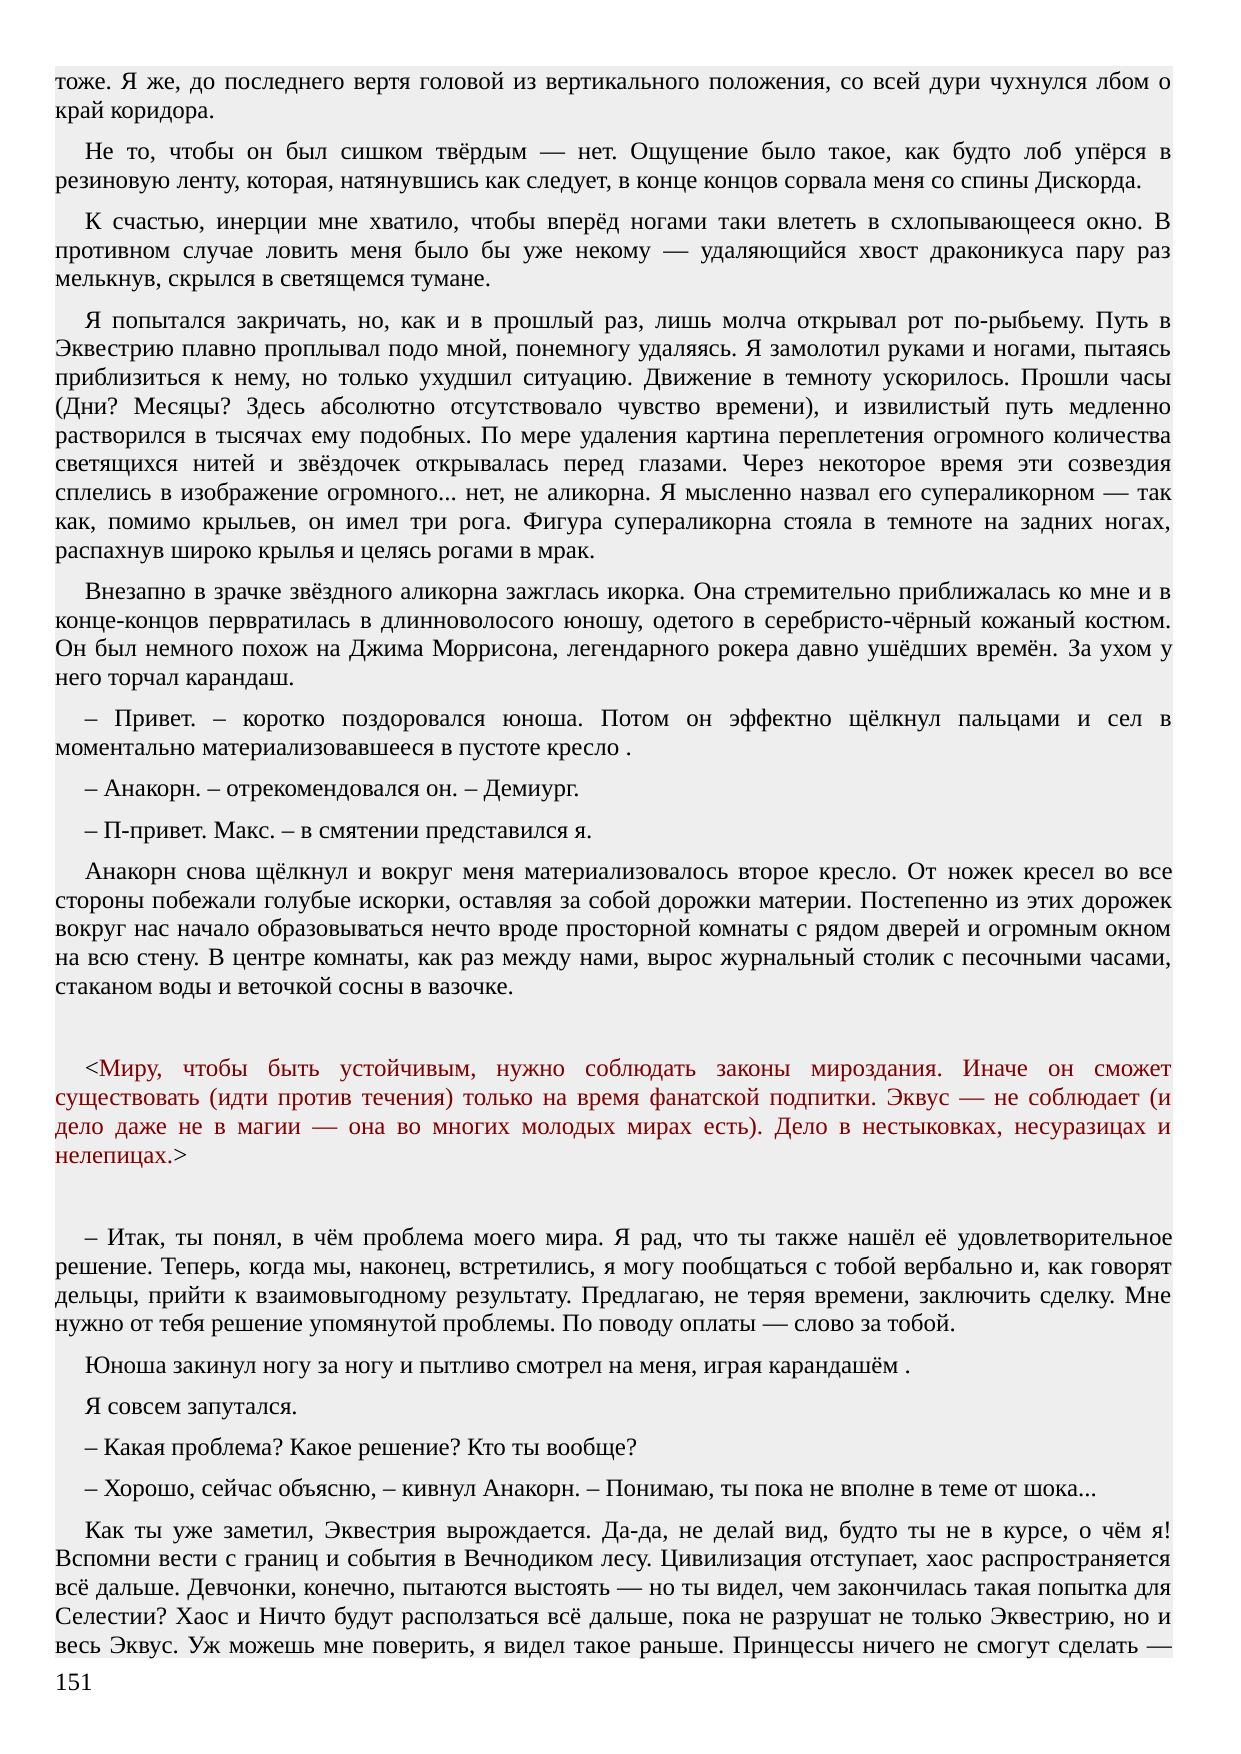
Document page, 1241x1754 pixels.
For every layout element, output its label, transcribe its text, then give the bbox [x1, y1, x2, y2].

text – Анакорн. – отрекомендовался он. – Демиург. [55, 773, 1173, 802]
text Анакорн снова щёлкнул и вокруг меня материализовалось второе кресло. От ножек кресел во все стороны побежали голубые искорки, оставляя за собой дорожки материи. Постепенно из этих дорожек вокруг нас начало образовываться нечто вроде просторной комнаты с рядом дверей и огромным окном на всю стену. В центре комнаты, как раз между нами, вырос журнальный столик с песочными часами, стаканом воды и веточкой сосны в вазочке. [55, 856, 1173, 1000]
text – Хорошо, сейчас объясню, – кивнул Анакорн. – Понимаю, ты пока не вполне в теме от шока... [55, 1473, 1173, 1502]
text Юноша закинул ногу за ногу и пытливо смотрел на меня, играя карандашём . [55, 1350, 1173, 1378]
text Я совсем запутался. [55, 1391, 1173, 1420]
text – Привет. – коротко поздоровался юноша. Потом он эффектно щёлкнул пальцами и сел в моментально материализовавшееся в пустоте кресло . [55, 703, 1173, 761]
text тоже. Я же, до последнего вертя головой из вертикального положения, со всей дури чухнулся лбом о край коридора. [55, 66, 1173, 123]
text Я попытался закричать, но, как и в прошлый раз, лишь молча открывал рот по-рыбьему. Путь в Эквестрию плавно проплывал подо мной, понемногу удаляясь. Я замолотил руками и ногами, пытаясь приблизиться к нему, но только ухудшил ситуацию. Движение в темноту ускорилось. Прошли часы (Дни? Месяцы? Здесь абсолютно отсутствовало чувство времени), и извилистый путь медленно растворился в тысячах ему подобных. По мере удаления картина переплетения огромного количества светящихся нитей и звёздочек открывалась перед глазами. Через некоторое время эти созвездия сплелись в изображение огромного... нет, не аликорна. Я мысленно назвал его супераликорном — так как, помимо крыльев, он имел три рога. Фигура супераликорна стояла в темноте на задних ногах, распахнув широко крылья и целясь рогами в мрак. [55, 305, 1173, 563]
text <Миру, чтобы быть устойчивым, нужно соблюдать законы мироздания. Иначе он сможет существовать (идти против течения) только на время фанатской подпитки. Эквус — не соблюдает (и дело даже не в магии — она во многих молодых мирах есть). Дело в нестыковках, несуразицах и нелепицах.> [55, 1053, 1173, 1168]
text Как ты уже заметил, Эквестрия вырождается. Да-да, не делай вид, будто ты не в курсе, о чём я! Вспомни вести с границ и события в Вечнодиком лесу. Цивилизация отступает, хаос распространяется всё дальше. Девчонки, конечно, пытаются выстоять — но ты видел, чем закончилась такая попытка для Селестии? Хаос и Ничто будут расползаться всё дальше, пока не разрушат не только Эквестрию, но и весь Эквус. Уж можешь мне поверить, я видел такое раньше. Принцессы ничего не смогут сделать — [55, 1515, 1173, 1658]
text Не то, чтобы он был сишком твёрдым — нет. Ощущение было такое, как будто лоб упёрся в резиновую ленту, которая, натянувшись как следует, в конце концов сорвала меня со спины Дискорда. [55, 136, 1173, 193]
text – П-привет. Макс. – в смятении представился я. [55, 815, 1173, 843]
text – Итак, ты понял, в чём проблема моего мира. Я рад, что ты также нашёл её удовлетворительное решение. Теперь, когда мы, наконец, встретились, я могу пообщаться с тобой вербально и, как говорят дельцы, прийти к взаимовыгодному результату. Предлагаю, не теряя времени, заключить сделку. Мне нужно от тебя решение упомянутой проблемы. По поводу оплаты — слово за тобой. [55, 1222, 1173, 1337]
text Внезапно в зрачке звёздного аликорна зажглась икорка. Она стремительно приближалась ко мне и в конце-концов первратилась в длинноволосого юношу, одетого в серебристо-чёрный кожаный костюм. Он был немного похож на Джима Моррисона, легендарного рокера давно ушёдших времён. За ухом у него торчал карандаш. [55, 576, 1173, 691]
text К счастью, инерции мне хватило, чтобы вперёд ногами таки влететь в схлопывающееся окно. В противном случае ловить меня было бы уже некому — удаляющийся хвост драконикуса пару раз мелькнув, скрылся в светящемся тумане. [55, 206, 1173, 292]
text – Какая проблема? Какое решение? Кто ты вообще? [55, 1432, 1173, 1461]
